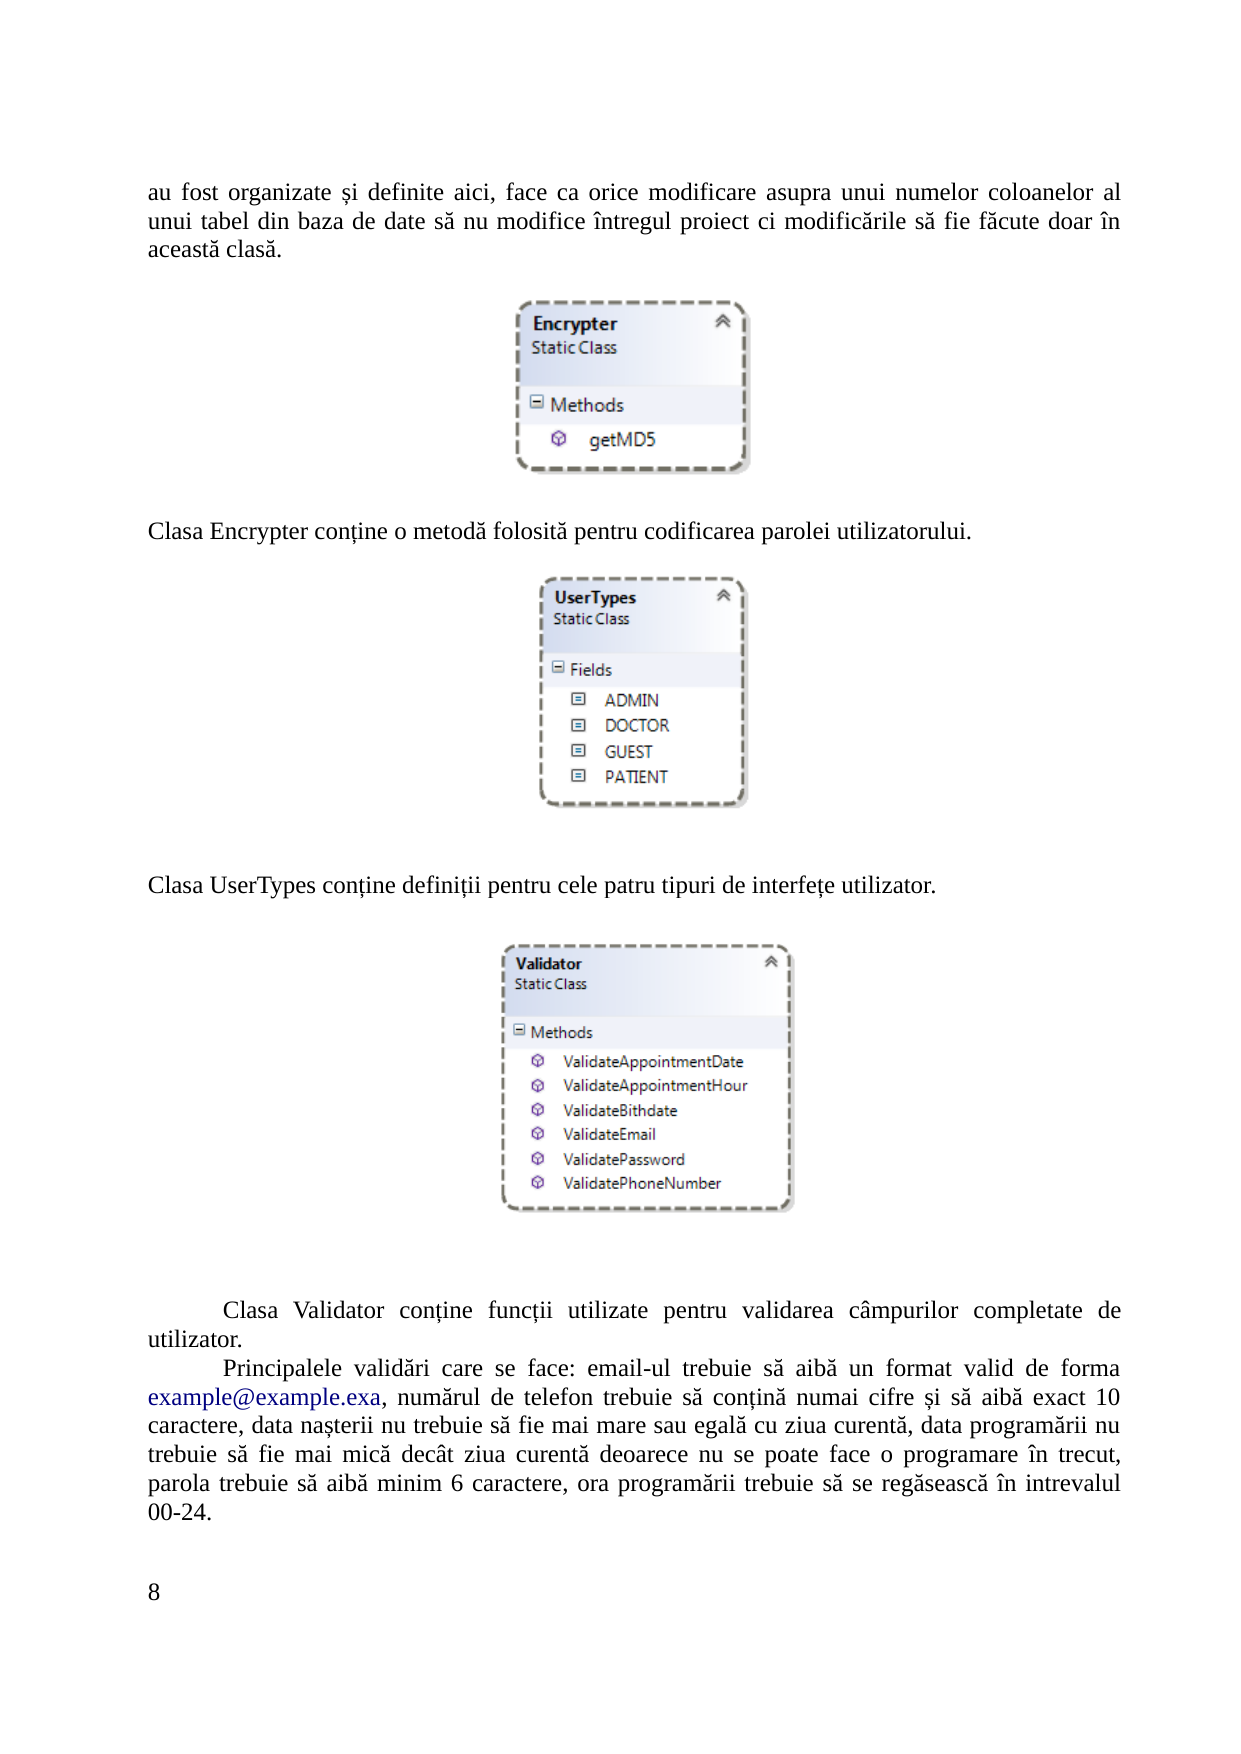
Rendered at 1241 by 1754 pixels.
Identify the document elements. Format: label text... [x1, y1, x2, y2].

picture [495, 545, 775, 871]
text Clasa UserTypes conține definiții pentru cele patru tipuri de interfețe utilizator. [148, 871, 1122, 899]
picture [458, 898, 812, 1267]
text au fost organizate și definite aici, face ca orice modificare asupra unui numelor coloanelor al unui tabel din baza de date să nu modifice întregul proiect ci modificările să fie făcute doar în această clasă. [148, 177, 1122, 263]
text Clasa Encrypter conține o metodă folosită pentru codificarea parolei utilizatorului. [148, 517, 1122, 545]
text Principalele validări care se face: email-ul trebuie să aibă un format valid de forma example@example.exa, numărul de telefon trebuie să conțină numai cifre și să aibă exact 10 caractere, data nașterii nu trebuie să fie mai mare sau egală cu ziua curentă, data programării nu trebuie să fie mai mică decât ziua curentă deoarece nu se poate face o programare în trecut, parola trebuie să aibă minim 6 caractere, ora programării trebuie să se regăsească în intrevalul 00-24. [148, 1353, 1122, 1525]
picture [458, 263, 812, 517]
text Clasa Validator conține funcții utilizate pentru validarea câmpurilor completate de utilizator. [148, 1295, 1122, 1353]
